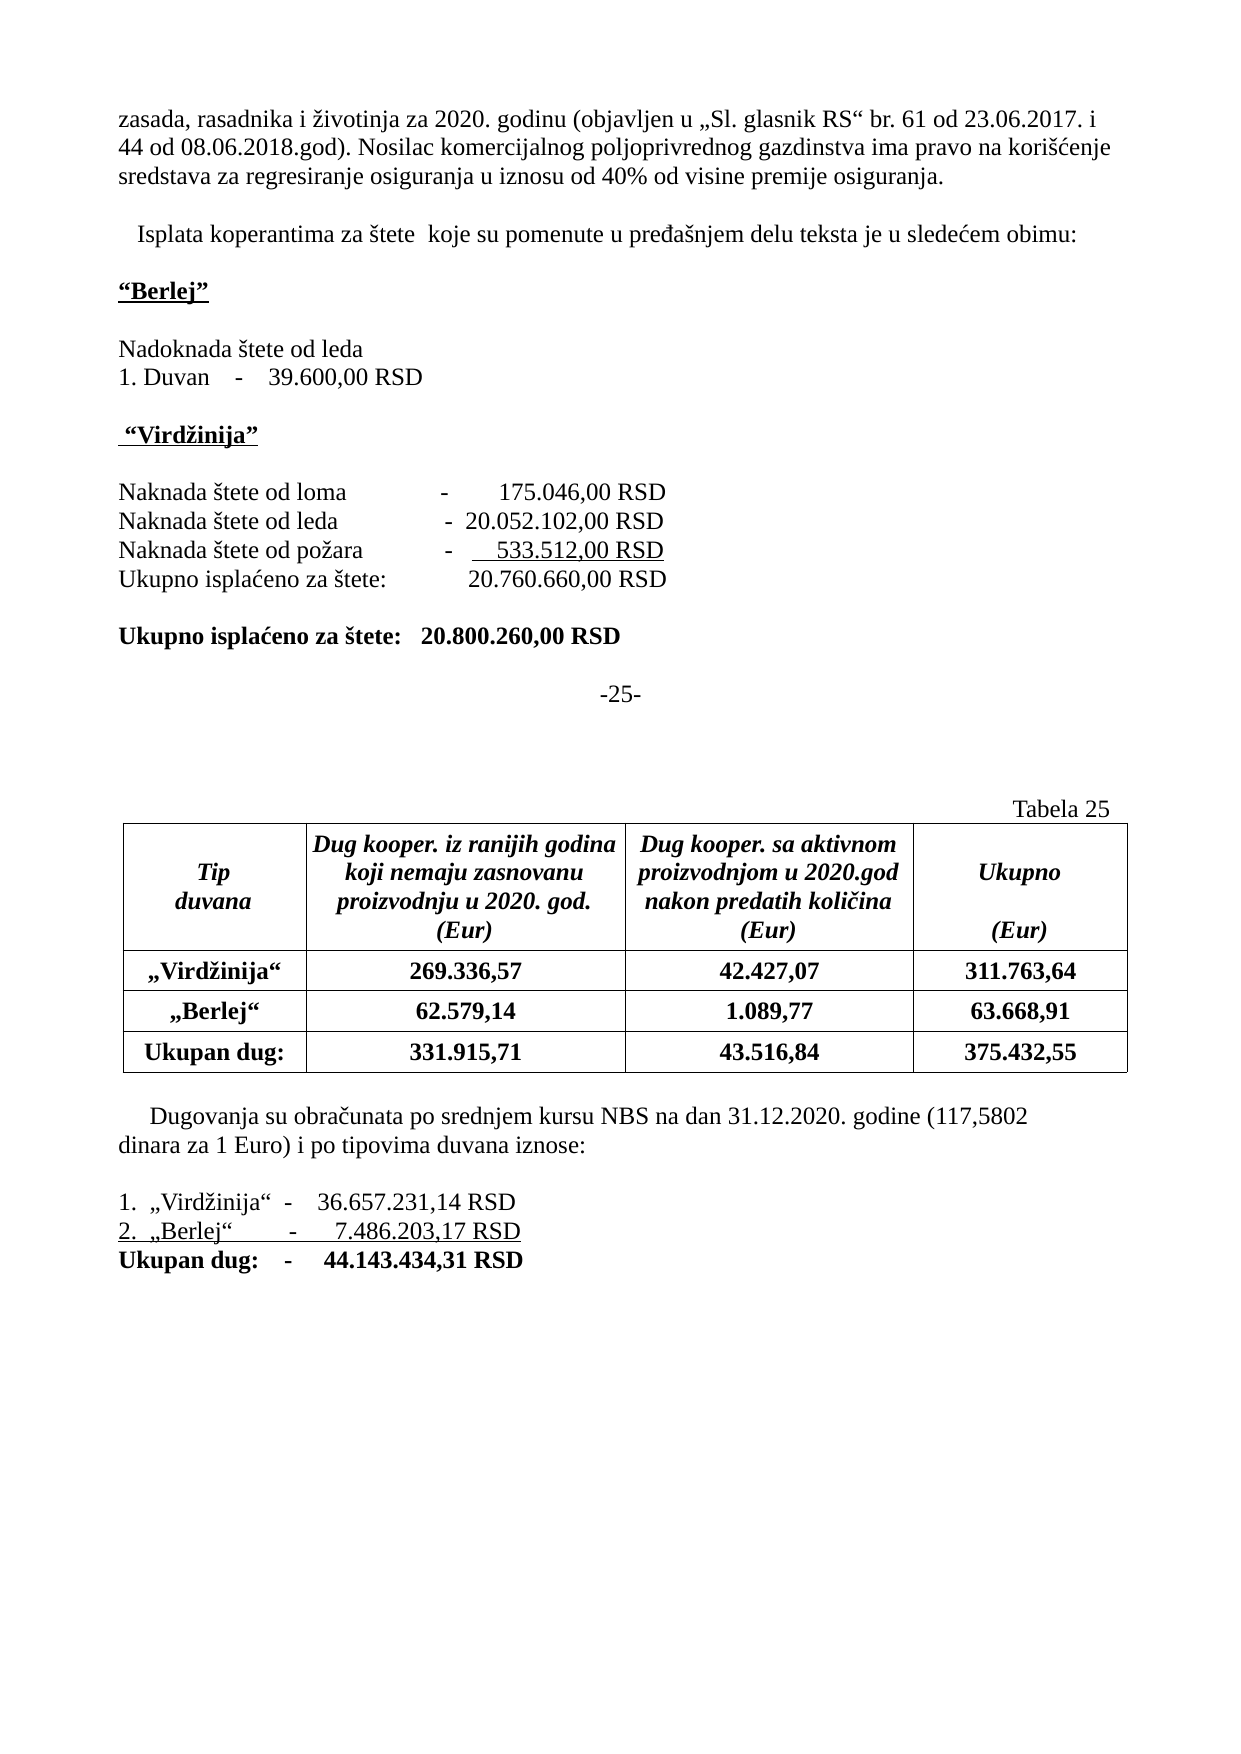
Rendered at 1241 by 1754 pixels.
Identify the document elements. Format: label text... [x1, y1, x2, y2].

table_cell 62.579,14 [307, 991, 625, 1031]
text Isplata koperantima za štete koje su pomenute u pređašnjem delu teksta je u sledećem obimu: [118, 219, 1122, 247]
table_cell 63.668,91 [914, 991, 1127, 1031]
table_header Dug kooper. sa aktivnom proizvodnjom u 2020.god nakon predatih količina (Eur) [626, 824, 913, 949]
text “Virdžinija” [118, 420, 1122, 449]
table_cell „Berlej“ [124, 991, 306, 1031]
text 1. „Virdžinija“ - 36.657.231,14 RSD [118, 1187, 1122, 1216]
table_cell 311.763,64 [914, 951, 1127, 990]
text 2. „Berlej“ - 7.486.203,17 RSD [118, 1216, 1122, 1245]
text zasada, rasadnika i životinja za 2020. godinu (objavljen u „Sl. glasnik RS“ br. 61 od 23.06.2017. i 44 od 08.06.2018.god). Nosilac komercijalnog poljoprivrednog gazdinstva ima pravo na korišćenje sredstava za regresiranje osiguranja u iznosu od 40% od visine premije osiguranja. [118, 104, 1122, 190]
text -25- [118, 679, 1122, 707]
text Nadoknada štete od leda [118, 334, 1122, 362]
text “Berlej” [118, 276, 1122, 305]
text Naknada štete od loma - 175.046,00 RSD [118, 477, 1122, 506]
text Ukupno isplaćeno za štete: 20.800.260,00 RSD [118, 621, 1122, 650]
table_cell 43.516,84 [626, 1032, 913, 1072]
table_cell 1.089,77 [626, 991, 913, 1031]
list Duvan - 39.600,00 RSD [118, 362, 1122, 391]
table_cell 331.915,71 [307, 1032, 625, 1072]
text Naknada štete od leda - 20.052.102,00 RSD [118, 506, 1122, 535]
text Ukupno isplaćeno za štete: 20.760.660,00 RSD [118, 564, 1122, 592]
text Naknada štete od požara - 533.512,00 RSD [118, 535, 1122, 564]
table_cell „Virdžinija“ [124, 951, 306, 990]
table_header Tip duvana [124, 824, 306, 949]
text Dugovanja su obračunata po srednjem kursu NBS na dan 31.12.2020. godine (117,5802 dinara za 1 Euro) i po tipovima duvana iznose: [118, 1101, 1122, 1158]
table_cell 42.427,07 [626, 951, 913, 990]
table_cell 375.432,55 [914, 1032, 1127, 1072]
table_cell 269.336,57 [307, 951, 625, 990]
table_header Dug kooper. iz ranijih godina koji nemaju zasnovanu proizvodnju u 2020. god. (Eur) [307, 824, 625, 949]
table_cell Ukupan dug: [124, 1032, 306, 1072]
text Tabela 25 [118, 794, 1122, 822]
text Ukupan dug: - 44.143.434,31 RSD [118, 1245, 1122, 1273]
table_header Ukupno (Eur) [914, 824, 1127, 949]
